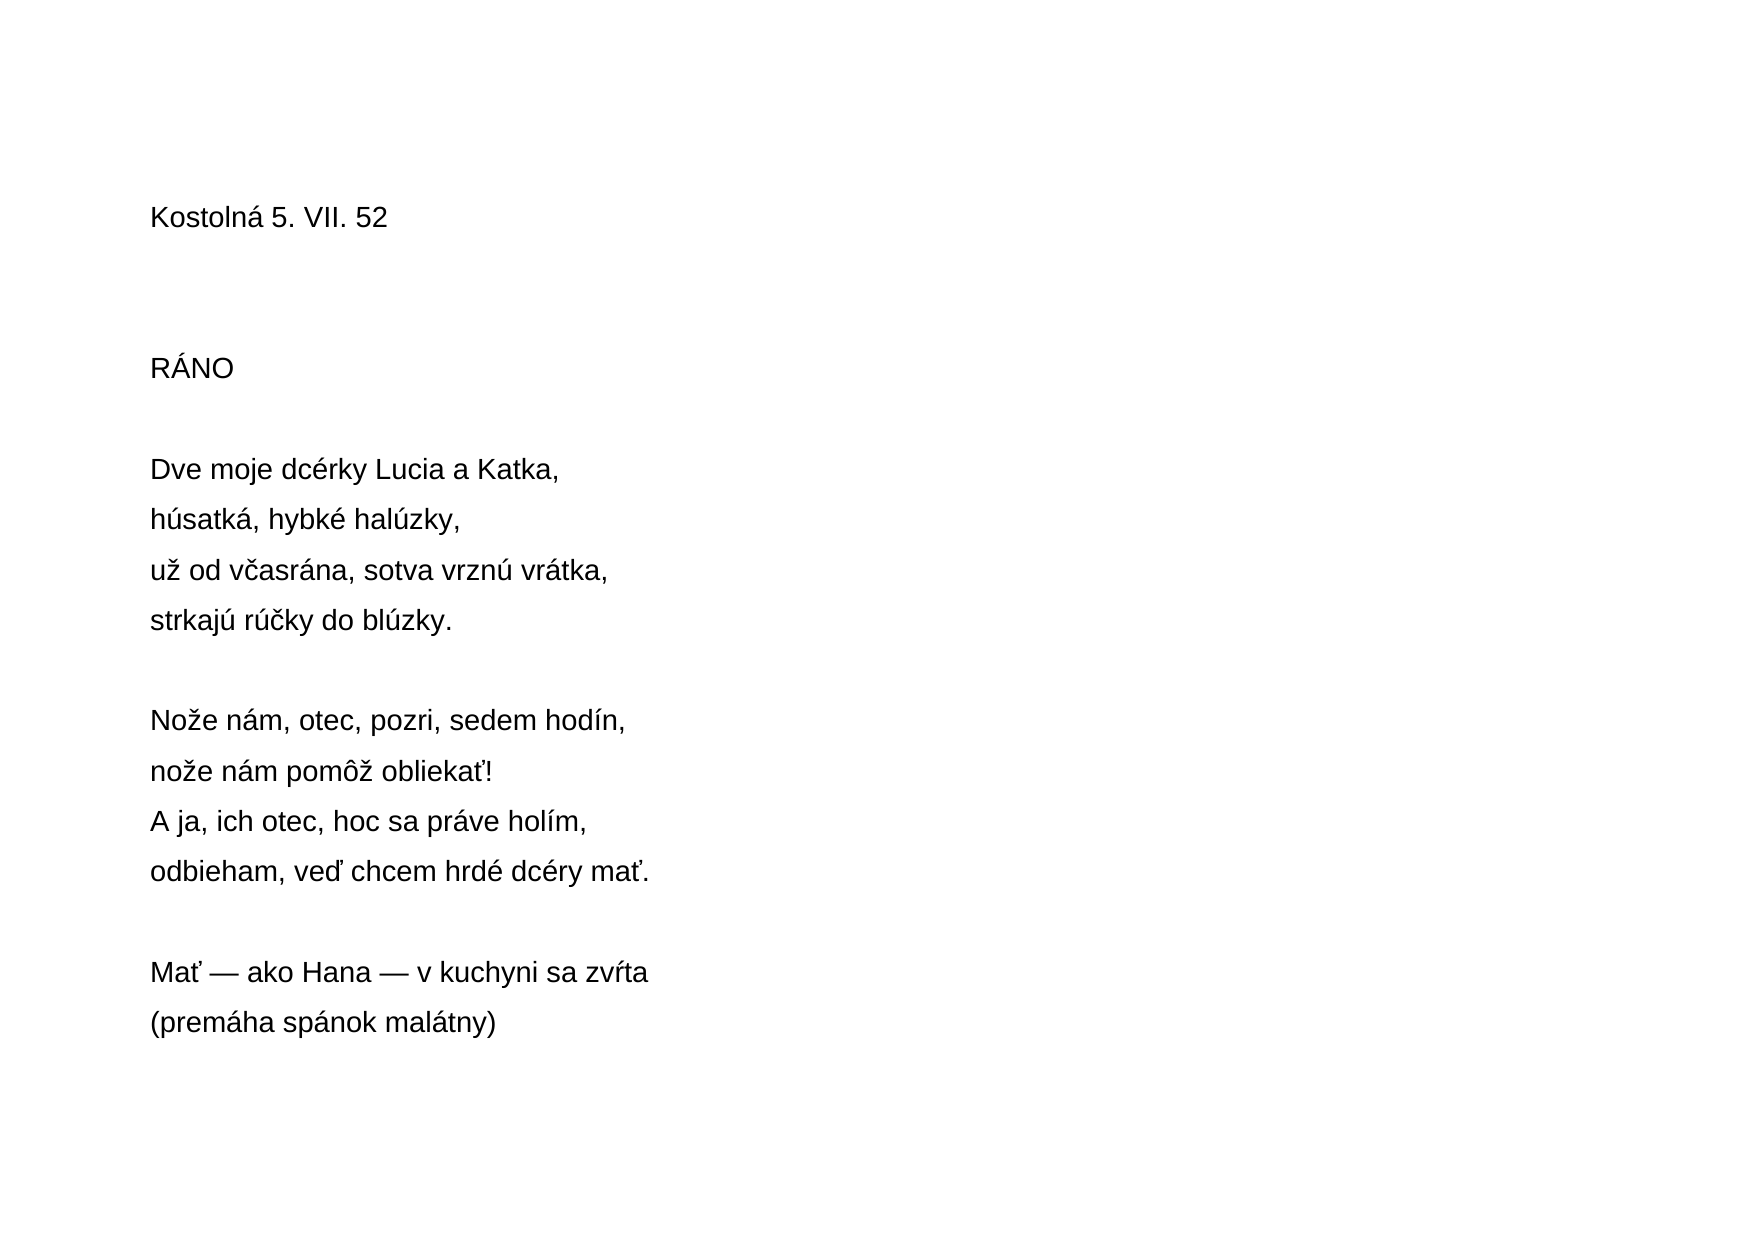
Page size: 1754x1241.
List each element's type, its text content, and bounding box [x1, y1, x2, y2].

text A ja, ich otec, hoc sa práve holím, [150, 804, 1243, 838]
text už od včasrána, sotva vrznú vrátka, [150, 552, 1243, 586]
text strkajú rúčky do blúzky. [150, 603, 1243, 636]
text húsatká, hybké halúzky, [150, 502, 1243, 536]
text odbieham, veď chcem hrdé dcéry mať. [150, 854, 1243, 888]
text Nože nám, otec, pozri, sedem hodín, [150, 703, 1243, 737]
text Mať — ako Hana — v kuchyni sa zvŕta [150, 955, 1243, 988]
text RÁNO [150, 351, 1243, 385]
text Dve moje dcérky Lucia a Katka, [150, 452, 1243, 485]
text Kostolná 5. VII. 52 [150, 200, 1243, 234]
text nože nám pomôž obliekať! [150, 754, 1243, 787]
text (premáha spánok malátny) [150, 1005, 1243, 1039]
